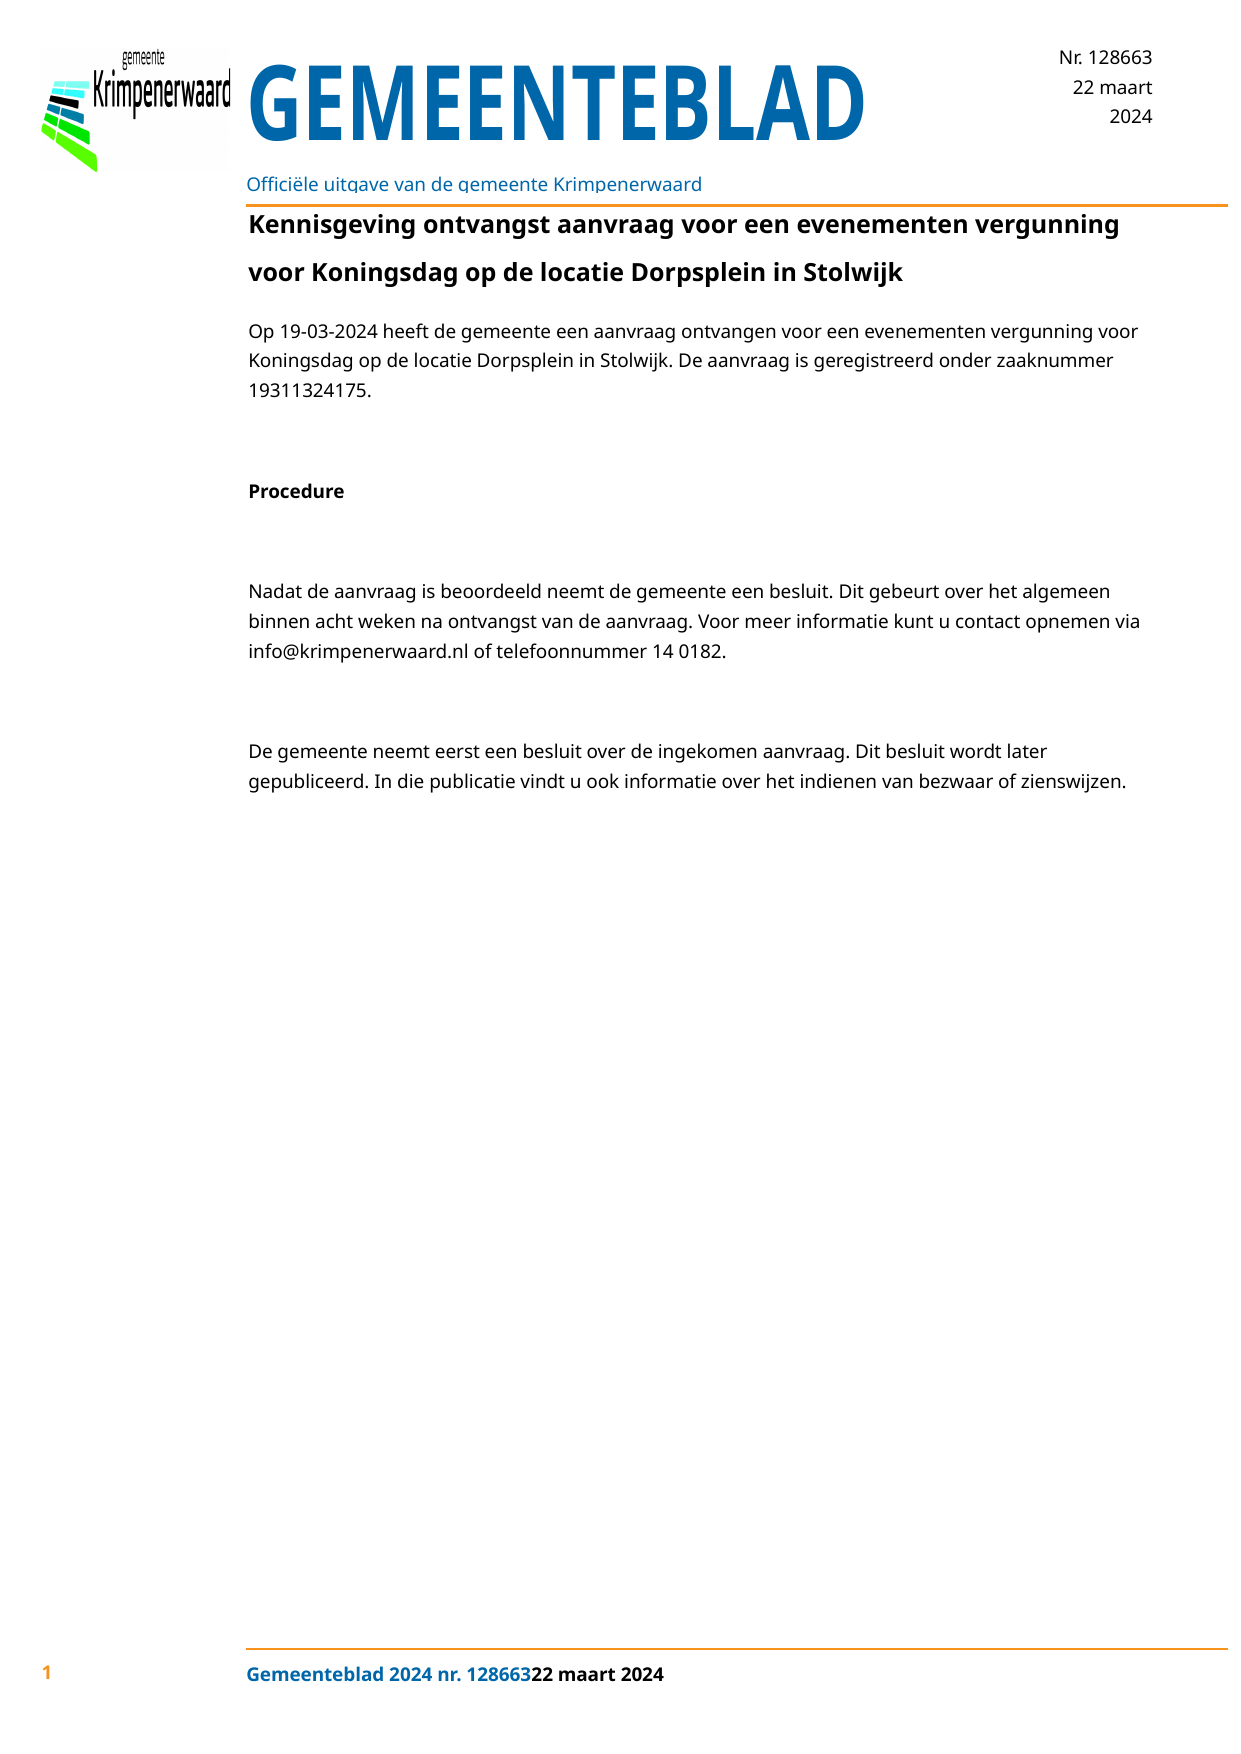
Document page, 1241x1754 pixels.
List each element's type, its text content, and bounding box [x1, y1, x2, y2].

picture [41, 47, 231, 172]
text De gemeente neemt eerst een besluit over de ingekomen aanvraag. Dit besluit wordt later gepubliceerd. In die publicatie vindt u ook informatie over het indienen van bezwaar of zienswijzen. [248, 739, 1152, 794]
text Op 19-03-2024 heeft de gemeente een aanvraag ontvangen voor een evenementen vergunning voor Koningsdag op de locatie Dorpsplein in Stolwijk. De aanvraag is geregistreerd onder zaaknummer 19311324175. [248, 318, 1152, 403]
text Nadat de aanvraag is beoordeeld neemt de gemeente een besluit. Dit gebeurt over het algemeen binnen acht weken na ontvangst van de aanvraag. Voor meer informatie kunt u contact opnemen via info@krimpenerwaard.nl of telefoonnummer 14 0182. [248, 579, 1152, 664]
text Procedure [248, 478, 1152, 504]
text Kennisgeving ontvangst aanvraag voor een evenementen vergunning voor Koningsdag op de locatie Dorpsplein in Stolwijk [248, 207, 1152, 288]
